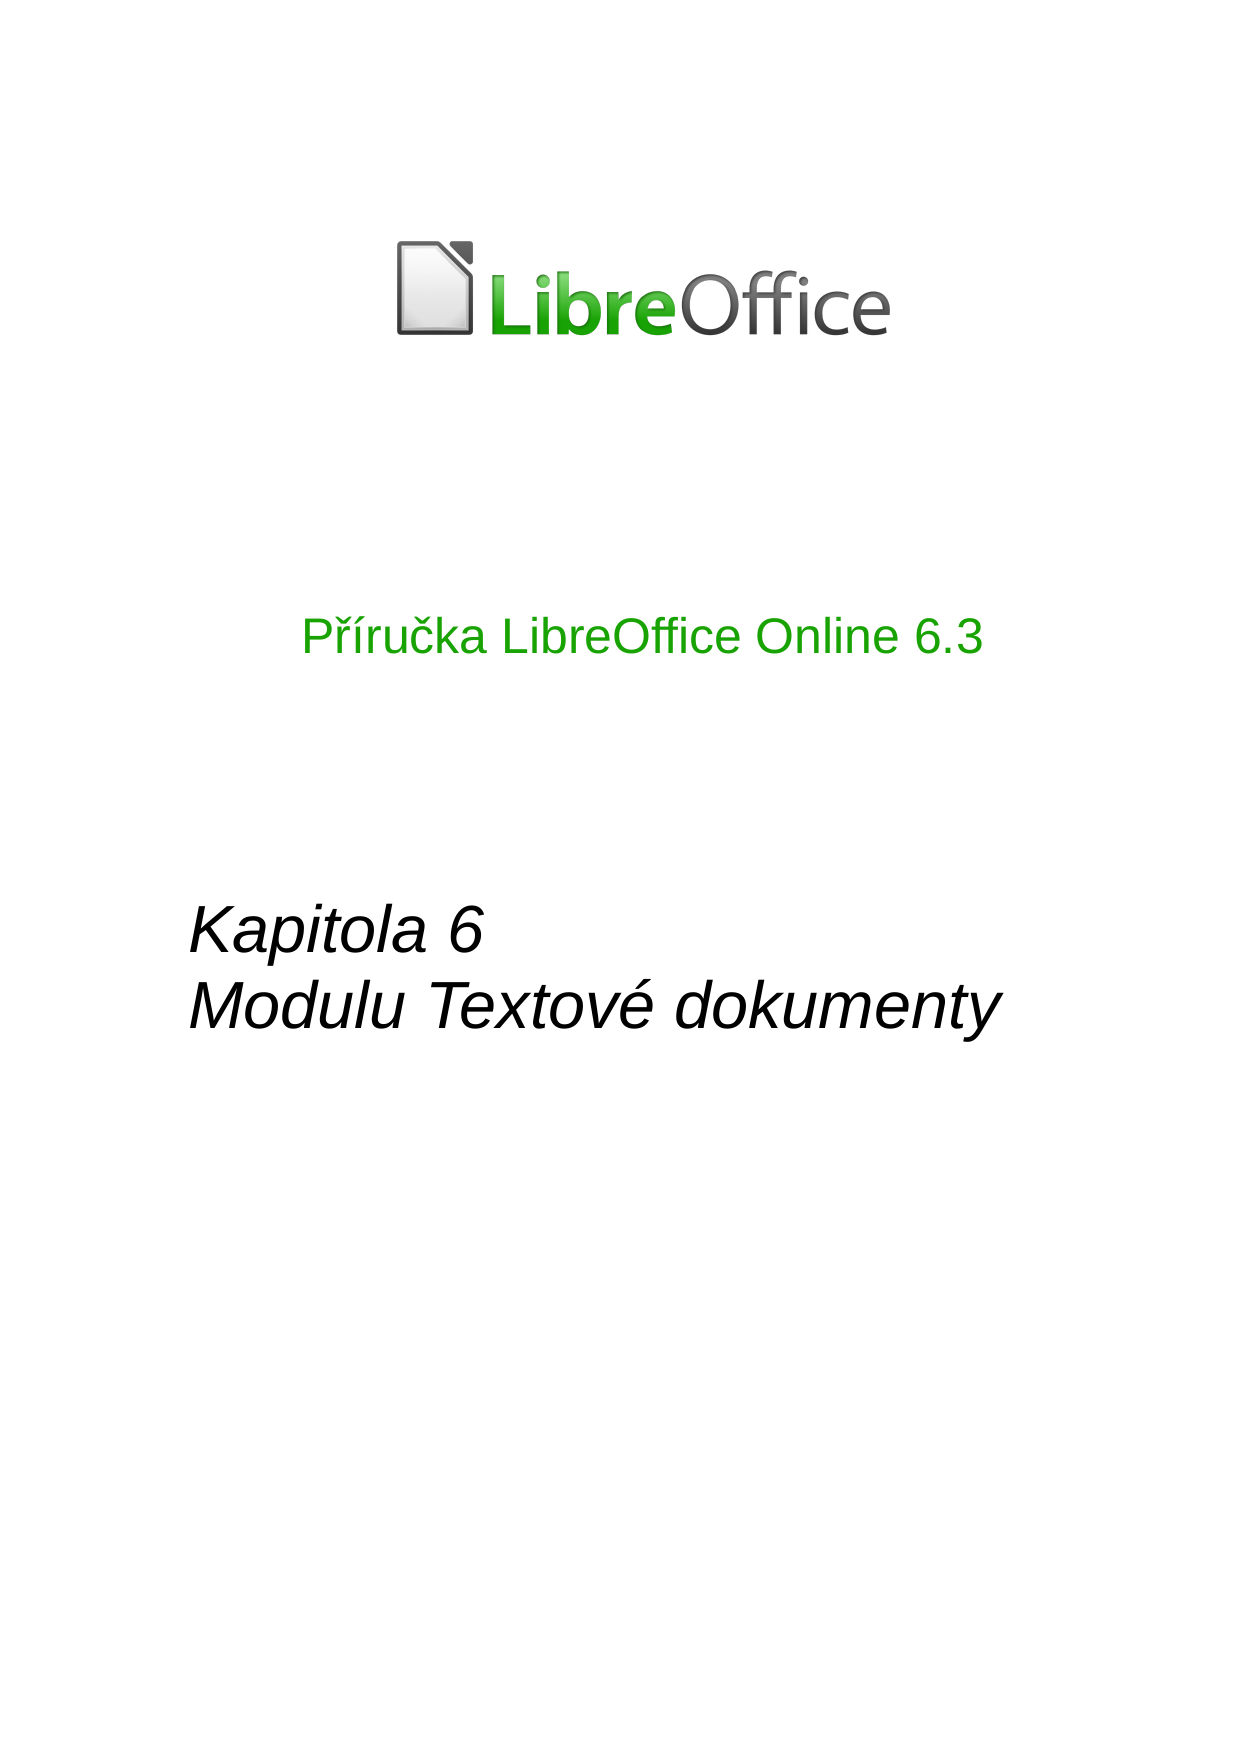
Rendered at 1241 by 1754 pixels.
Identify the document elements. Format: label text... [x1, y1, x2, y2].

picture [392, 236, 893, 342]
text Příručka LibreOffice Online 6.3 [188, 607, 1098, 664]
title Kapitola 6 Modulu Textové dokumenty [188, 889, 1098, 1043]
